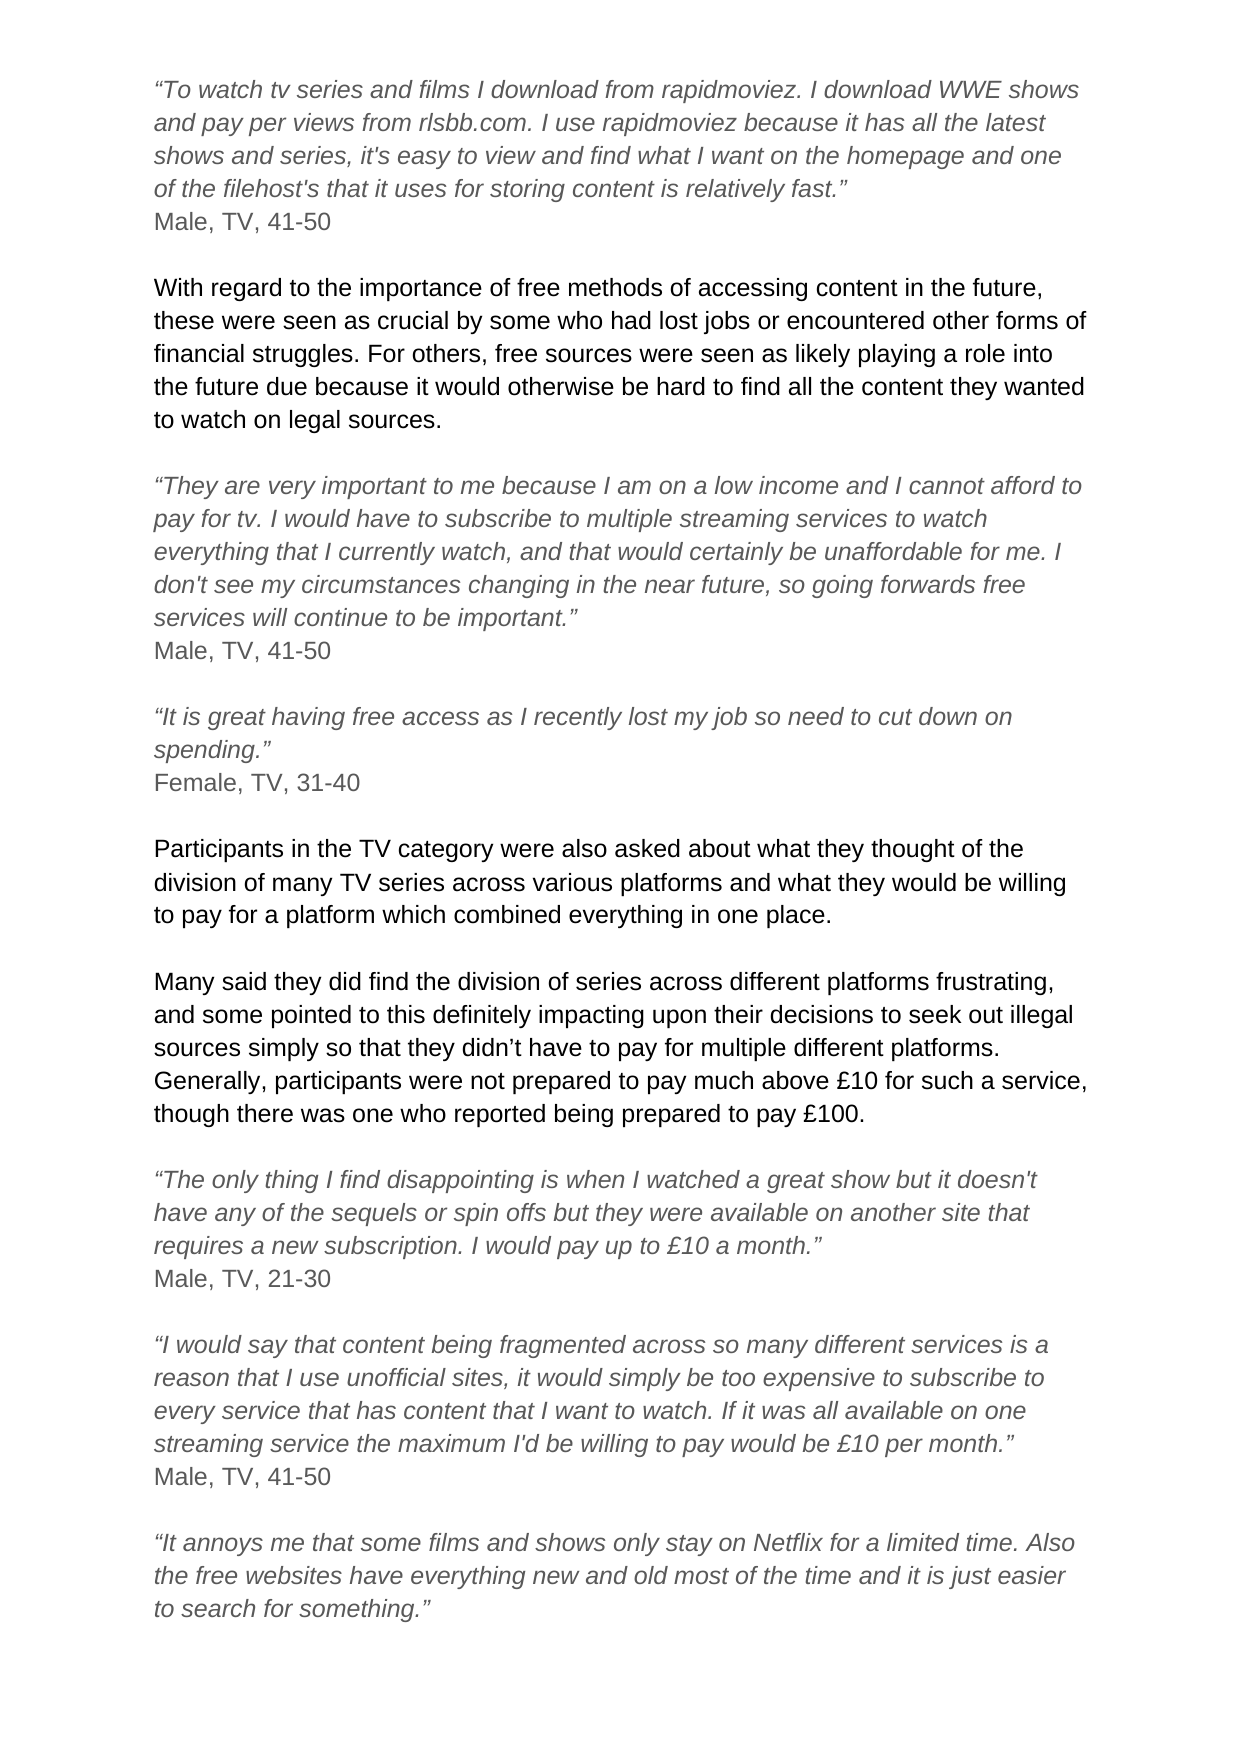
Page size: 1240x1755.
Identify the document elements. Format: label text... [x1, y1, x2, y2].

text Participants in the TV category were also asked about what they thought of the division of many TV series across various platforms and what they would be willing to pay for a platform which combined everything in one place. [153, 834, 1089, 929]
text “I would say that content being fragmented across so many different services is a reason that I use unofficial sites, it would simply be too expensive to subscribe to every service that has content that I want to watch. If it was all available on one streaming service the maximum I'd be willing to pay would be £10 per month.” [153, 1330, 1089, 1458]
text With regard to the importance of free methods of accessing content in the future, these were seen as crucial by some who had lost jobs or encountered other forms of financial struggles. For others, free sources were seen as likely playing a role into the future due because it would otherwise be hard to find all the content they wanted to watch on legal sources. [153, 273, 1089, 434]
text Many said they did find the division of series across different platforms frustrating, and some pointed to this definitely impacting upon their decisions to seek out illegal sources simply so that they didn’t have to pay for multiple different platforms. Generally, participants were not prepared to pay much above £10 for such a service, though there was one who reported being prepared to pay £100. [153, 967, 1089, 1127]
text Male, TV, 41-50 [153, 1462, 1089, 1491]
text Male, TV, 41-50 [153, 636, 1089, 665]
text “It annoys me that some films and shows only stay on Netflix for a limited time. Also the free websites have everything new and old most of the time and it is just easier to search for something.” [153, 1528, 1089, 1623]
text Female, TV, 31-40 [153, 768, 1089, 797]
text “To watch tv series and films I download from rapidmoviez. I download WWE shows and pay per views from rlsbb.com. I use rapidmoviez because it has all the latest shows and series, it's easy to view and find what I want on the homepage and one of the filehost's that it uses for storing content is relatively fast.” [153, 75, 1089, 203]
text Male, TV, 21-30 [153, 1264, 1089, 1292]
text “The only thing I find disappointing is when I watched a great show but it doesn't have any of the sequels or spin offs but they were available on another site that requires a new subscription. I would pay up to £10 a month.” [153, 1165, 1089, 1259]
text Male, TV, 41-50 [153, 207, 1089, 236]
text “They are very important to me because I am on a low income and I cannot afford to pay for tv. I would have to subscribe to multiple streaming services to watch everything that I currently watch, and that would certainly be unaffordable for me. I don't see my circumstances changing in the near future, so going forwards free services will continue to be important.” [153, 471, 1089, 632]
text “It is great having free access as I recently lost my job so need to cut down on spending.” [153, 702, 1089, 764]
